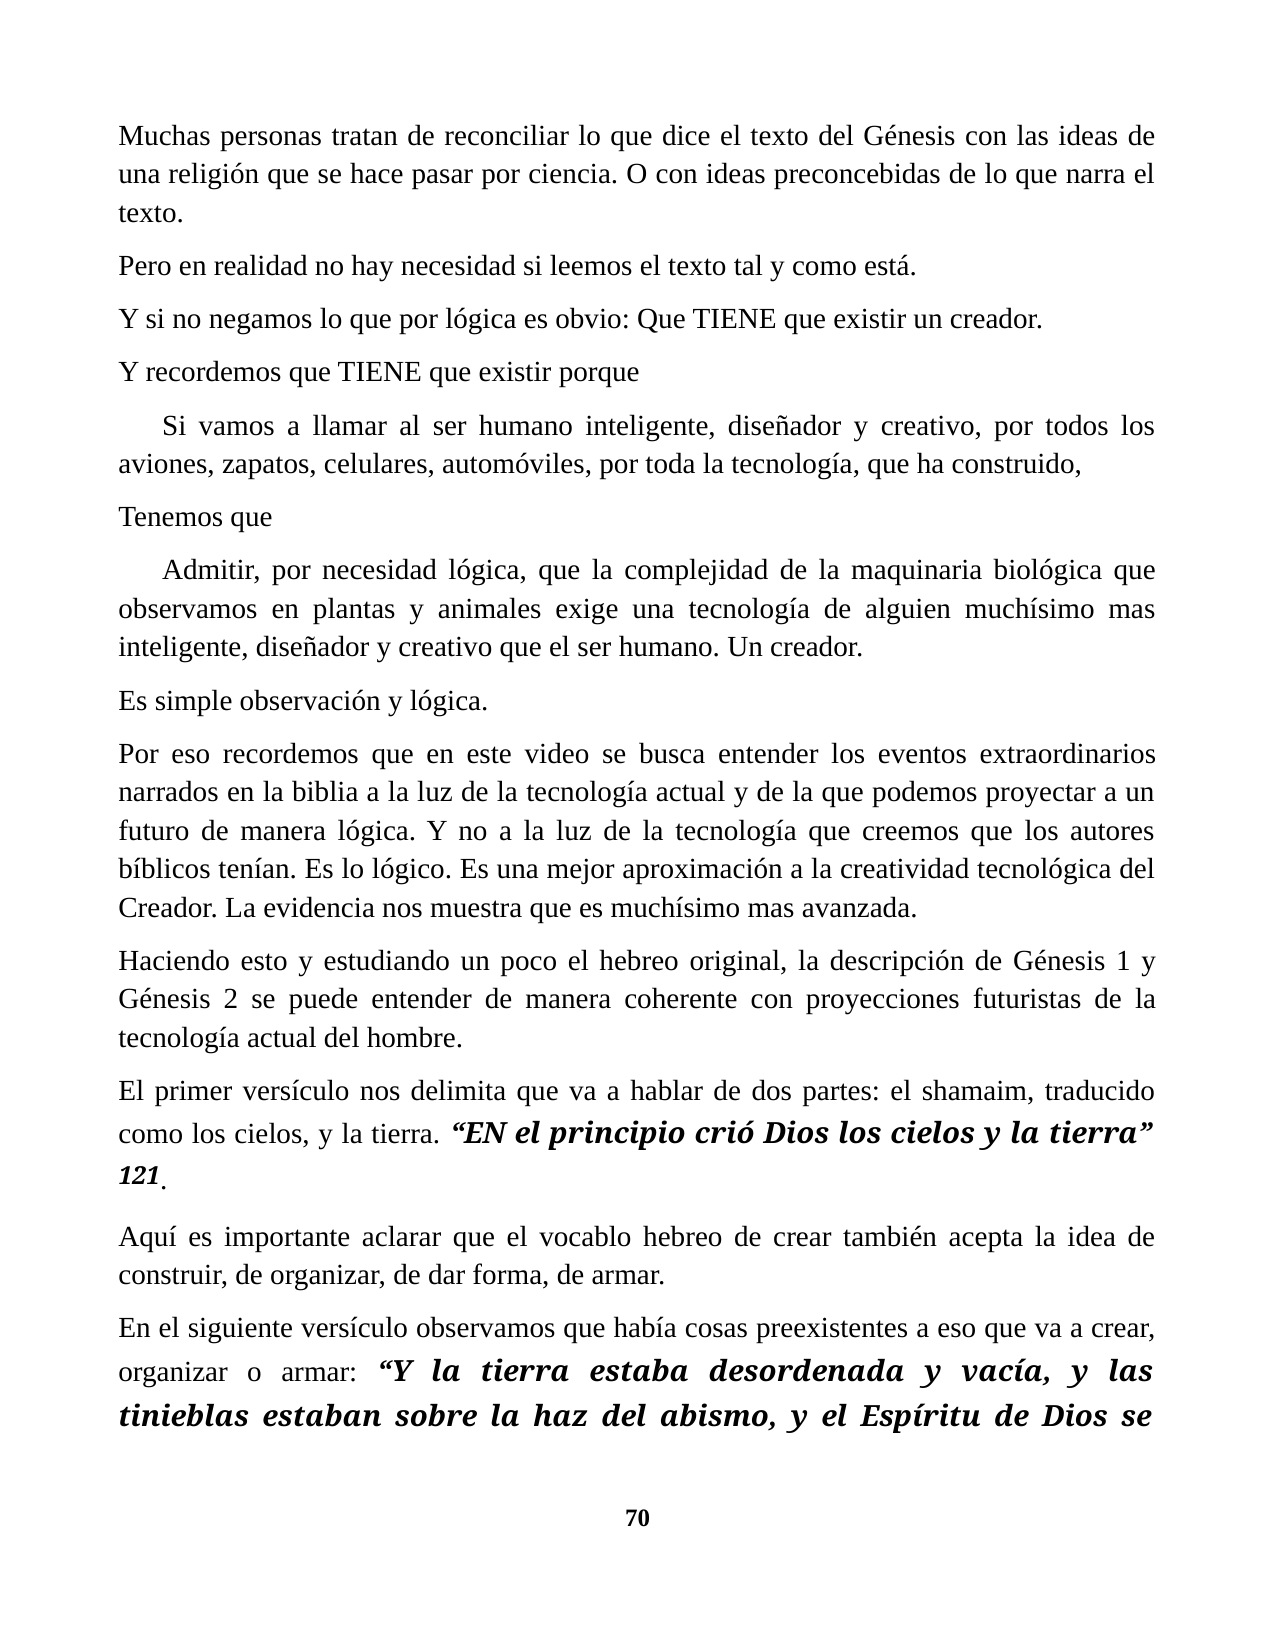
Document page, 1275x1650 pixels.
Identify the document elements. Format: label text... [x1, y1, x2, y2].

text Aquí es importante aclarar que el vocablo hebreo de crear también acepta la idea de construir, de organizar, de dar forma, de armar. [118, 1219, 1157, 1291]
text Admitir, por necesidad lógica, que la complejidad de la maquinaria biológica que observamos en plantas y animales exige una tecnología de alguien muchísimo mas inteligente, diseñador y creativo que el ser humano. Un creador. [118, 552, 1157, 663]
text Si vamos a llamar al ser humano inteligente, diseñador y creativo, por todos los aviones, zapatos, celulares, automóviles, por toda la tecnología, que ha construido, [118, 408, 1157, 480]
text Es simple observación y lógica. [118, 683, 1157, 716]
text Y si no negamos lo que por lógica es obvio: Que TIENE que existir un creador. [118, 301, 1157, 335]
text Pero en realidad no hay necesidad si leemos el texto tal y como está. [118, 248, 1157, 282]
text Y recordemos que TIENE que existir porque [118, 354, 1157, 388]
text Por eso recordemos que en este video se busca entender los eventos extraordinarios narrados en la biblia a la luz de la tecnología actual y de la que podemos proyectar a un futuro de manera lógica. Y no a la luz de la tecnología que creemos que los autores bíblicos tenían. Es lo lógico. Es una mejor aproximación a la creatividad tecnológica del Creador. La evidencia nos muestra que es muchísimo mas avanzada. [118, 736, 1157, 923]
text Haciendo esto y estudiando un poco el hebreo original, la descripción de Génesis 1 y Génesis 2 se puede entender de manera coherente con proyecciones futuristas de la tecnología actual del hombre. [118, 943, 1157, 1054]
text El primer versículo nos delimita que va a hablar de dos partes: el shamaim, traducido como los cielos, y la tierra. “EN el principio crió Dios los cielos y la tierra” . [118, 1073, 1157, 1198]
text Tenemos que [118, 499, 1157, 533]
text Muchas personas tratan de reconciliar lo que dice el texto del Génesis con las ideas de una religión que se hace pasar por ciencia. O con ideas preconcebidas de lo que narra el texto. [118, 118, 1157, 229]
text En el siguiente versículo observamos que había cosas preexistentes a eso que va a crear, organizar o armar: “Y la tierra estaba desordenada y vacía, y las tinieblas estaban sobre la haz del abismo, y el Espíritu de Dios se [118, 1310, 1157, 1435]
